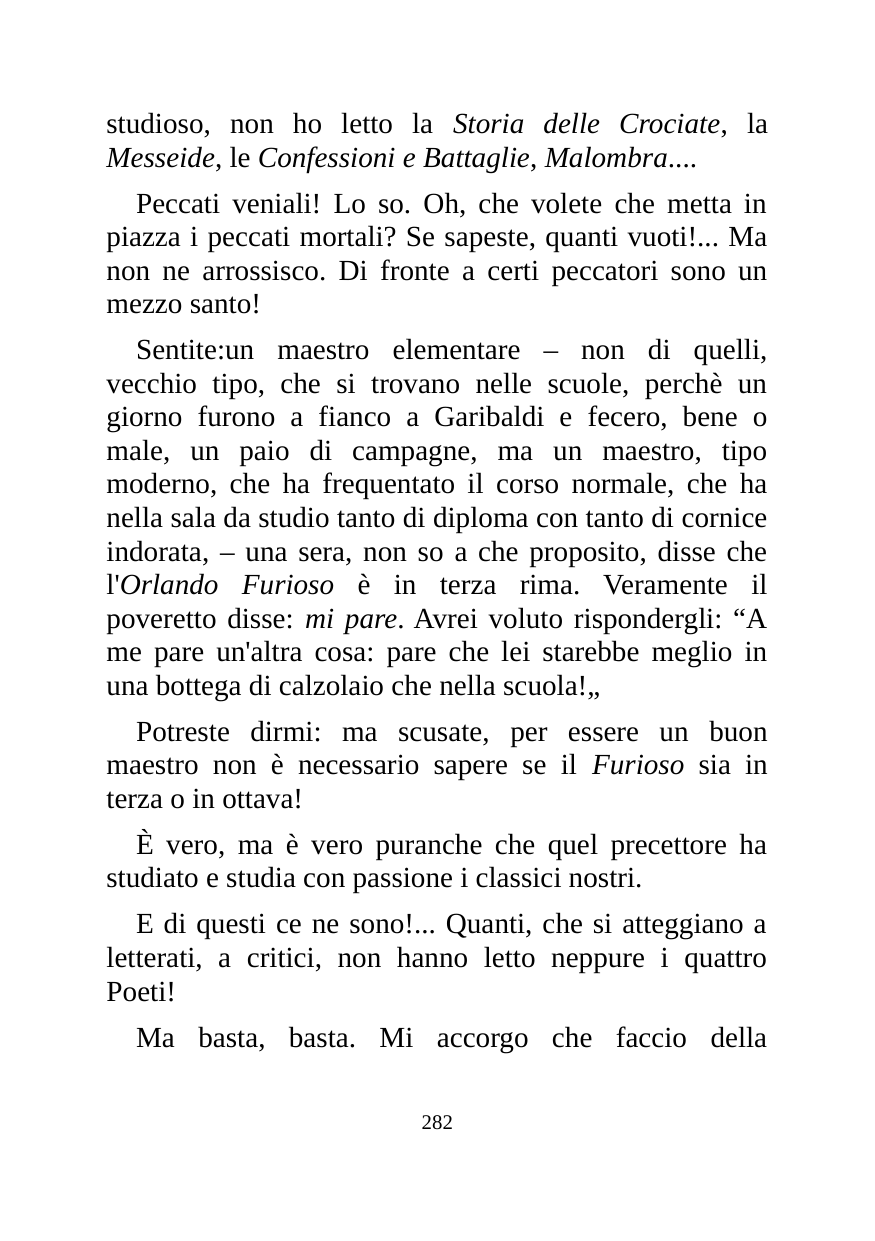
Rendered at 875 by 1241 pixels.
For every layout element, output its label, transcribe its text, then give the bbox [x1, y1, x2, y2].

text studioso, non ho letto la Storia delle Crociate, la Messeide, le Confessioni e Battaglie, Malombra.... [106, 106, 768, 173]
text E di questi ce ne sono!... Quanti, che si atteggiano a letterati, a critici, non hanno letto neppure i quattro Poeti! [106, 907, 768, 1007]
text Peccati veniali! Lo so. Oh, che volete che metta in piazza i peccati mortali? Se sapeste, quanti vuoti!... Ma non ne arrossisco. Di fronte a certi peccatori sono un mezzo santo! [106, 186, 768, 320]
text È vero, ma è vero puranche che quel precettore ha studiato e studia con passione i classici nostri. [106, 827, 768, 894]
text Potreste dirmi: ma scusate, per essere un buon maestro non è necessario sapere se il Furioso sia in terza o in ottava! [106, 714, 768, 814]
text Sentite:un maestro elementare – non di quelli, vecchio tipo, che si trovano nelle scuole, perchè un giorno furono a fianco a Garibaldi e fecero, bene o male, un paio di campagne, ma un maestro, tipo moderno, che ha frequentato il corso normale, che ha nella sala da studio tanto di diploma con tanto di cornice indorata, – una sera, non so a che proposito, disse che l'Orlando Furioso è in terza rima. Veramente il poveretto disse: mi pare. Avrei voluto rispondergli: “A me pare un'altra cosa: pare che lei starebbe meglio in una bottega di calzolaio che nella scuola!„ [106, 332, 768, 701]
text Ma basta, basta. Mi accorgo che faccio della [106, 1020, 768, 1053]
